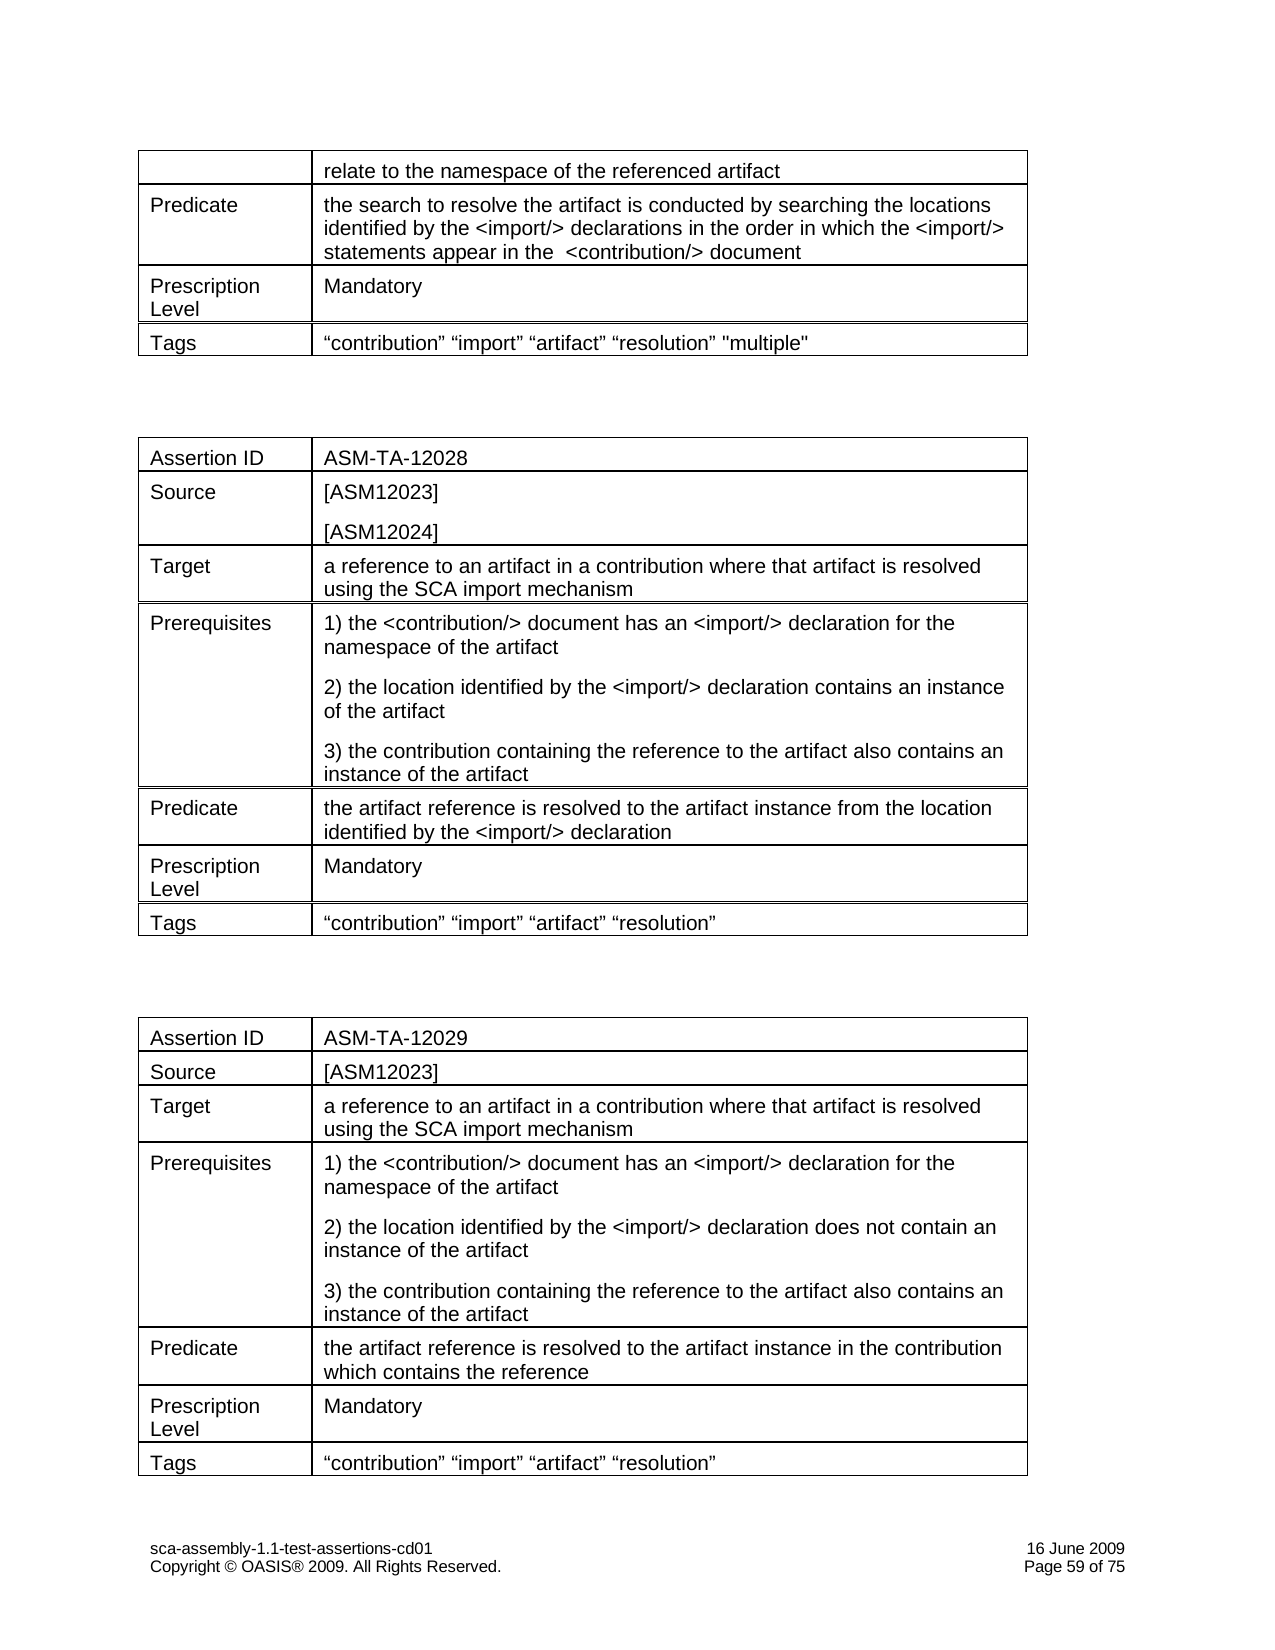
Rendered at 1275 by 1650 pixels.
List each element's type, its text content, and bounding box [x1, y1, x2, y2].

table_cell Tags [139, 904, 311, 935]
table_cell the search to resolve the artifact is conducted by searching the locations identified by the <import/> declarations in the order in which the <import/> statements appear in the <contribution/> document [313, 185, 1027, 264]
table_cell Mandatory [313, 846, 1027, 901]
table_cell Source [139, 472, 311, 544]
table_cell Predicate [139, 1328, 311, 1384]
table_cell Mandatory [313, 266, 1027, 321]
table_cell Prerequisites [139, 604, 311, 786]
table_cell a reference to an artifact in a contribution where that artifact is resolved using the SCA import mechanism [313, 546, 1027, 601]
table_header Assertion ID [139, 1018, 311, 1050]
table_cell Tags [139, 1443, 311, 1475]
table_cell the artifact reference is resolved to the artifact instance from the location identified by the <import/> declaration [313, 789, 1027, 844]
table_cell Prescription Level [139, 846, 311, 901]
table_cell Target [139, 546, 311, 601]
table_cell “contribution” “import” “artifact” “resolution” [313, 904, 1027, 935]
table_cell Predicate [139, 185, 311, 264]
table_cell 1) the <contribution/> document has an <import/> declaration for the namespace of the artifact 2) the location identified by the <import/> declaration does not contain an instance of the artifact 3) the contribution containing the reference to the artifact also contains an instance of the artifact [313, 1143, 1027, 1326]
table_cell Prerequisites [139, 1143, 311, 1326]
table_header ASM-TA-12028 [313, 438, 1027, 470]
table_cell Tags [139, 324, 311, 355]
table_cell Prescription Level [139, 266, 311, 321]
table_header ASM-TA-12029 [313, 1018, 1027, 1050]
table_cell a reference to an artifact in a contribution where that artifact is resolved using the SCA import mechanism [313, 1086, 1027, 1141]
table_cell 1) the <contribution/> document has an <import/> declaration for the namespace of the artifact 2) the location identified by the <import/> declaration contains an instance of the artifact 3) the contribution containing the reference to the artifact also contains an instance of the artifact [313, 604, 1027, 786]
table_cell Predicate [139, 789, 311, 844]
table_cell the artifact reference is resolved to the artifact instance in the contribution which contains the reference [313, 1328, 1027, 1384]
table_cell [ASM12023] [313, 1052, 1027, 1084]
table_cell [139, 151, 311, 183]
table_cell Prescription Level [139, 1386, 311, 1441]
table_cell [ASM12023] [ASM12024] [313, 472, 1027, 544]
table_cell “contribution” “import” “artifact” “resolution” "multiple" [313, 324, 1027, 355]
table_cell “contribution” “import” “artifact” “resolution” [313, 1443, 1027, 1475]
table_cell relate to the namespace of the referenced artifact [313, 151, 1027, 183]
table_cell Target [139, 1086, 311, 1141]
table_cell Mandatory [313, 1386, 1027, 1441]
table_cell Source [139, 1052, 311, 1084]
table_header Assertion ID [139, 438, 311, 470]
